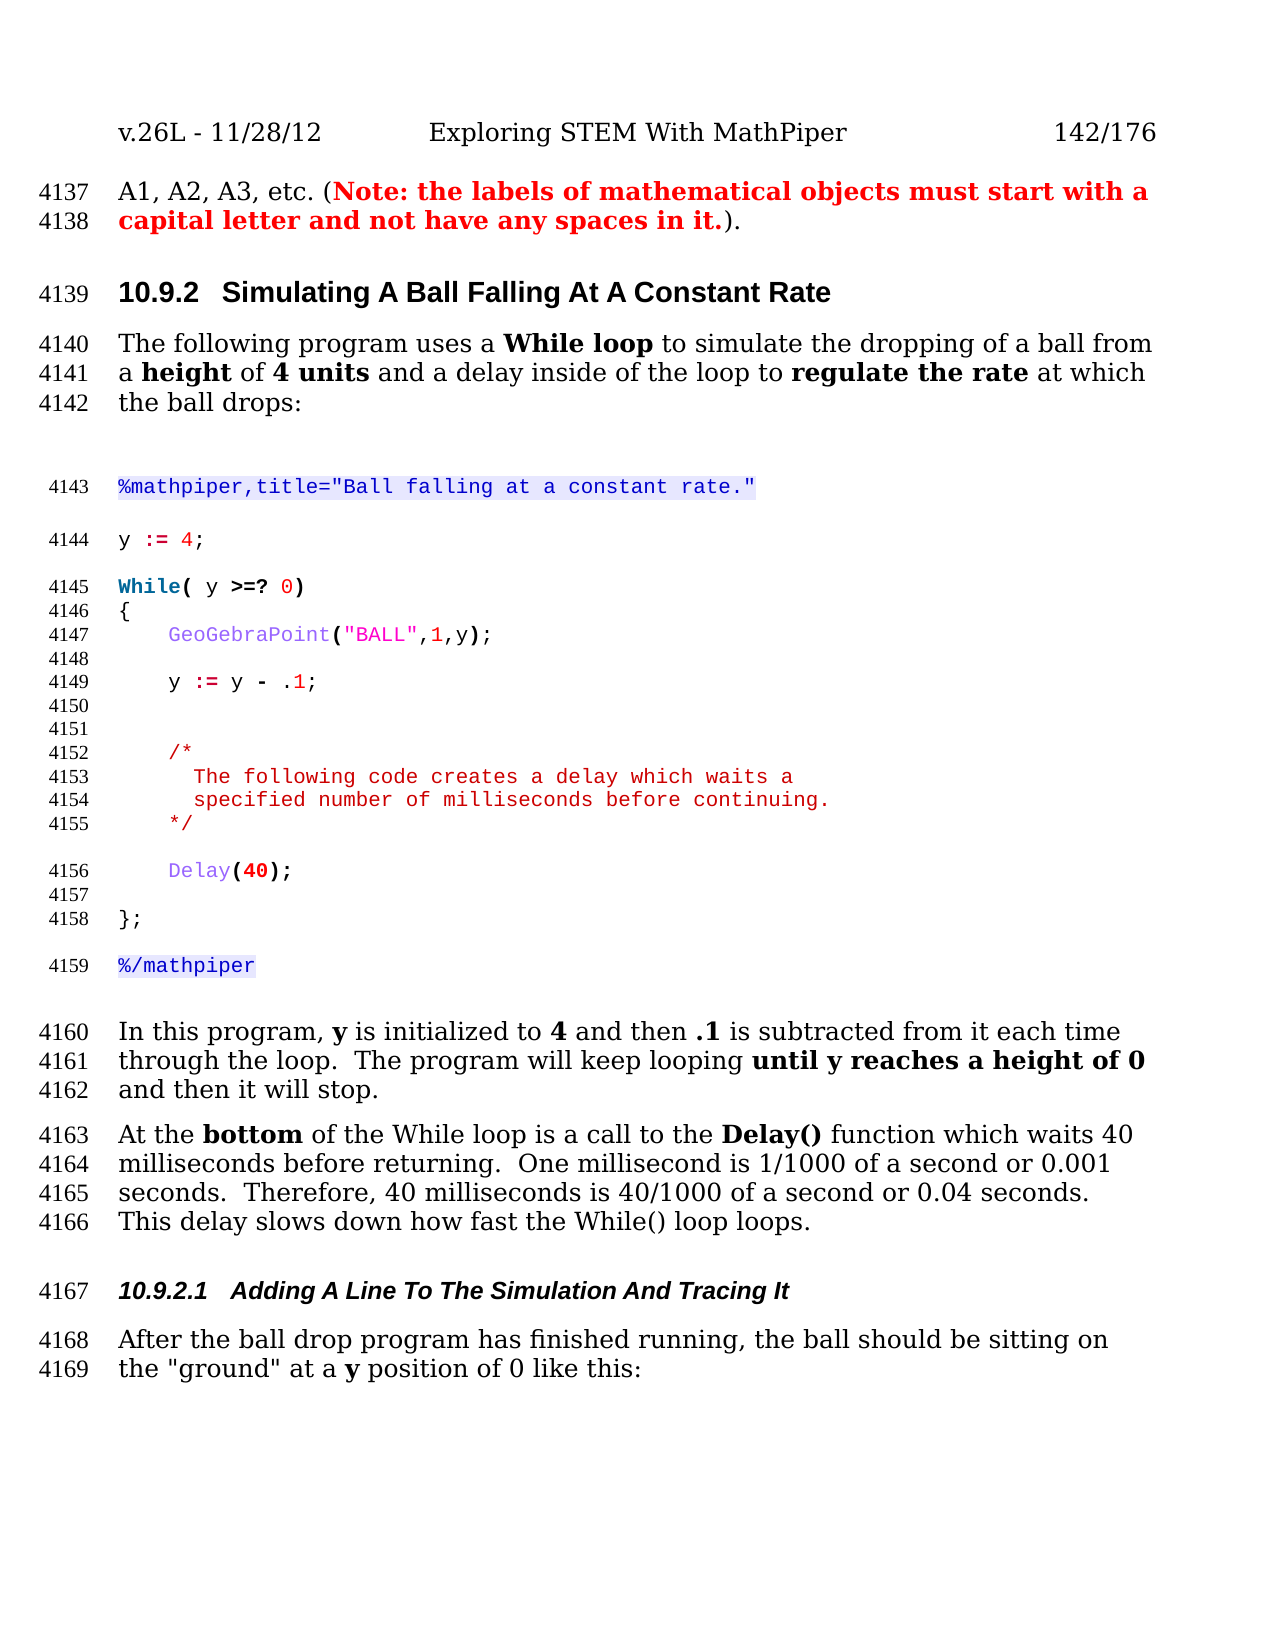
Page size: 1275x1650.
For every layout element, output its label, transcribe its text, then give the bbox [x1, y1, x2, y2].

text While( y >=? 0) [118, 577, 1157, 600]
text A1, A2, A3, etc. (Note: the labels of mathematical objects must start with a capital letter and not have any spaces in it.). [118, 177, 1157, 236]
text specified number of milliseconds before continuing. [118, 789, 1157, 813]
text y := y - .1; [118, 671, 1157, 695]
text */ [118, 813, 1157, 837]
text Delay(40); [118, 860, 1157, 884]
text }; [118, 908, 1157, 931]
text %mathpiper,title="Ball falling at a constant rate." [118, 476, 1157, 500]
text /* [118, 742, 1157, 766]
text The following code creates a delay which waits a [118, 766, 1157, 789]
text In this program, y is initialized to 4 and then .1 is subtracted from it each time through the loop. The program will keep looping until y reaches a height of 0 and then it will stop. [118, 1017, 1157, 1105]
subtitle Adding A Line To The Simulation And Tracing It [118, 1276, 1157, 1304]
text The following program uses a While loop to simulate the dropping of a ball from a height of 4 units and a delay inside of the loop to regulate the rate at which the ball drops: [118, 329, 1157, 417]
text %/mathpiper [118, 955, 1157, 978]
text At the bottom of the While loop is a call to the Delay() function which waits 40 milliseconds before returning. One millisecond is 1/1000 of a second or 0.001 seconds. Therefore, 40 milliseconds is 40/1000 of a second or 0.04 seconds. This delay slows down how fast the While() loop loops. [118, 1120, 1157, 1237]
text GeoGebraPoint("BALL",1,y); [118, 624, 1157, 647]
text { [118, 600, 1157, 624]
text y := 4; [118, 529, 1157, 553]
text After the ball drop program has finished running, the ball should be sitting on the "ground" at a y position of 0 like this: [118, 1325, 1157, 1384]
subtitle Simulating A Ball Falling At A Constant Rate [118, 274, 1157, 308]
